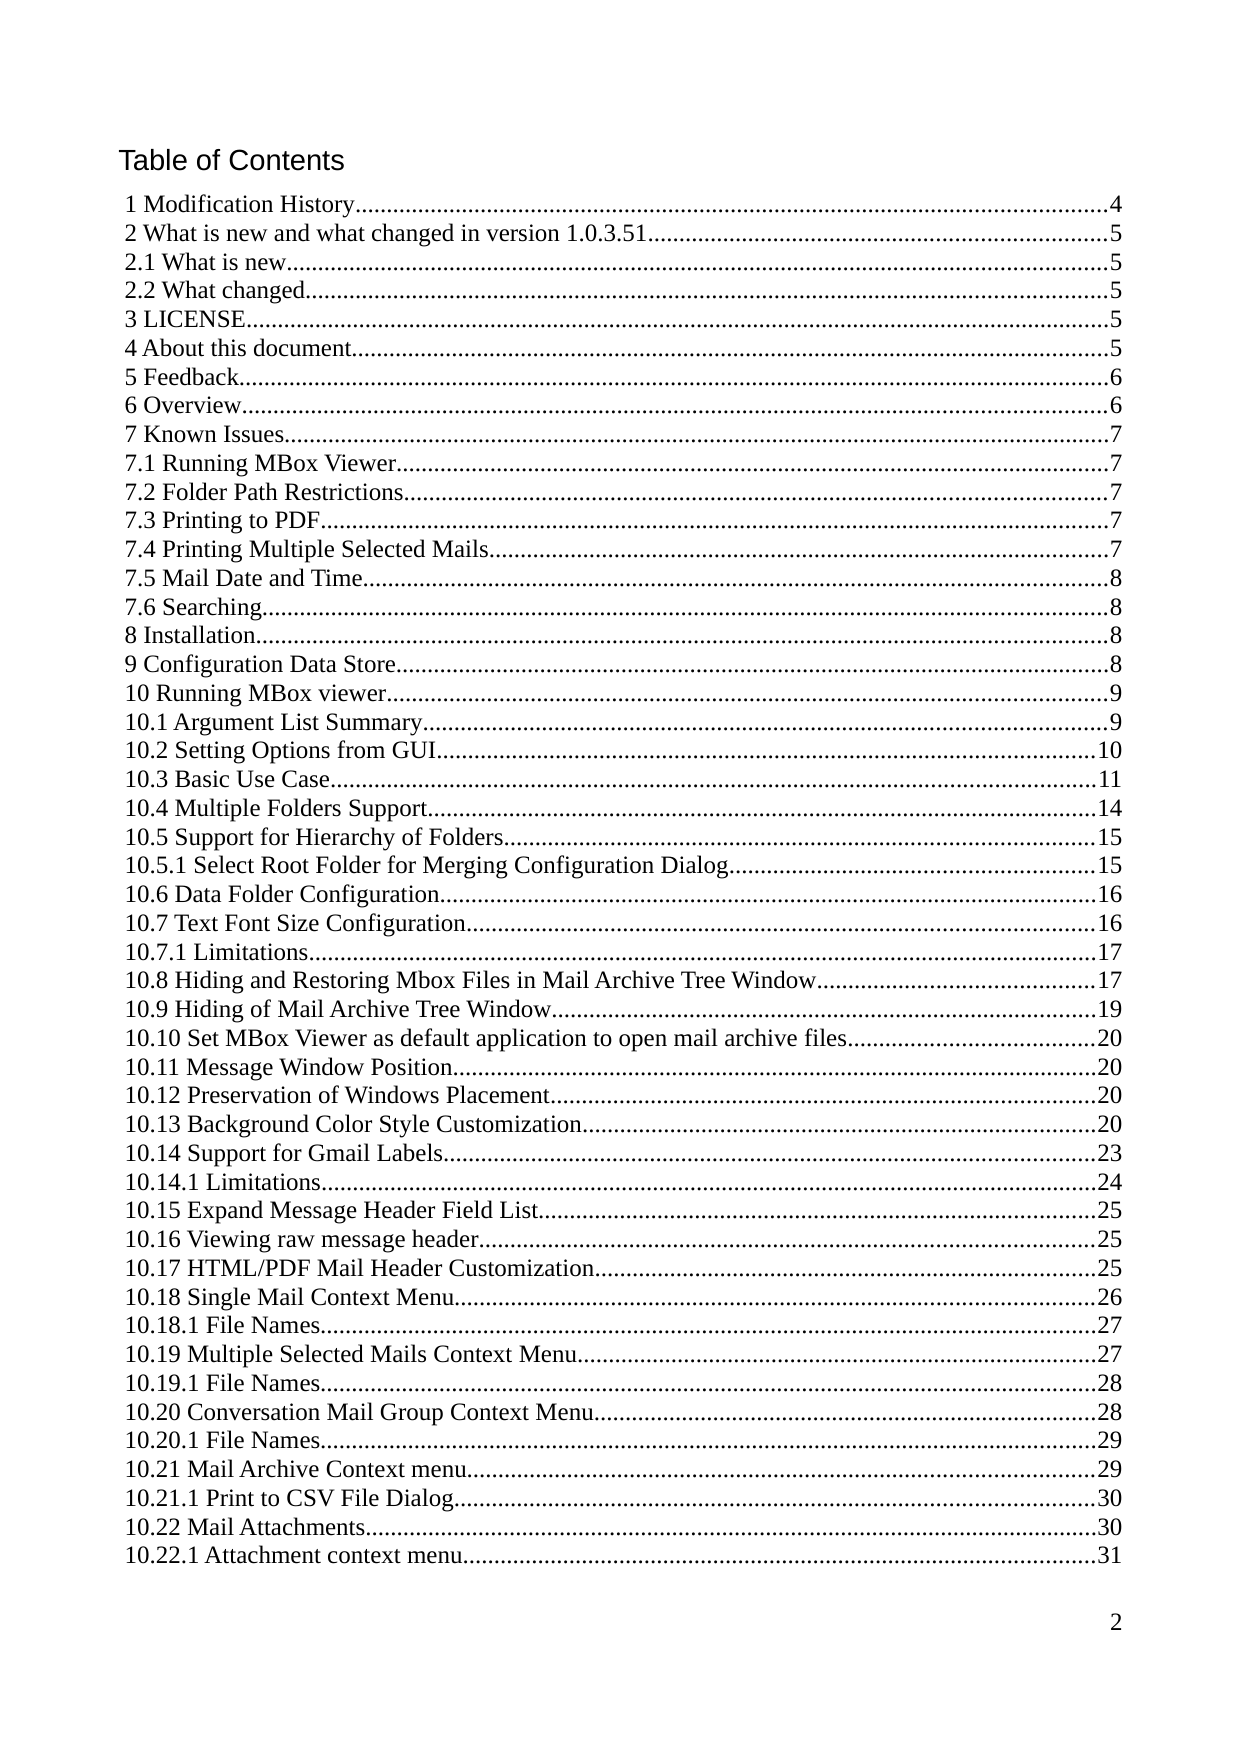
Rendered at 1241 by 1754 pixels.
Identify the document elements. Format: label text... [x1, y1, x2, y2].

text 1 Modification History 4 [118, 189, 1122, 218]
text 10.2 Setting Options from GUI 10 [118, 735, 1122, 764]
text 10.11 Message Window Position 20 [118, 1052, 1122, 1080]
text 10.15 Expand Message Header Field List 25 [118, 1195, 1122, 1224]
text 10.14.1 Limitations 24 [118, 1167, 1122, 1195]
text 2.2 What changed 5 [118, 275, 1122, 304]
text 10.8 Hiding and Restoring Mbox Files in Mail Archive Tree Window 17 [118, 965, 1122, 994]
text 10.17 HTML/PDF Mail Header Customization 25 [118, 1253, 1122, 1282]
text 10.10 Set MBox Viewer as default application to open mail archive files 20 [118, 1023, 1122, 1052]
text 10.16 Viewing raw message header 25 [118, 1224, 1122, 1253]
text 10.9 Hiding of Mail Archive Tree Window 19 [118, 994, 1122, 1023]
text 7.6 Searching 8 [118, 592, 1122, 620]
text 7 Known Issues 7 [118, 419, 1122, 448]
text 10.6 Data Folder Configuration 16 [118, 879, 1122, 908]
text 10.3 Basic Use Case 11 [118, 764, 1122, 793]
text 2.1 What is new 5 [118, 247, 1122, 275]
text 10.12 Preservation of Windows Placement 20 [118, 1080, 1122, 1109]
text 9 Configuration Data Store 8 [118, 649, 1122, 678]
text 8 Installation 8 [118, 620, 1122, 649]
text 10.13 Background Color Style Customization 20 [118, 1109, 1122, 1138]
text 4 About this document 5 [118, 333, 1122, 362]
text 10.19 Multiple Selected Mails Context Menu 27 [118, 1339, 1122, 1368]
text 10.14 Support for Gmail Labels 23 [118, 1138, 1122, 1167]
text 10.1 Argument List Summary 9 [118, 707, 1122, 735]
text 10.22.1 Attachment context menu 31 [118, 1540, 1122, 1569]
text 10.20 Conversation Mail Group Context Menu 28 [118, 1397, 1122, 1425]
text 10.18 Single Mail Context Menu 26 [118, 1282, 1122, 1310]
text 10.18.1 File Names 27 [118, 1310, 1122, 1339]
text 10 Running MBox viewer 9 [118, 678, 1122, 707]
text 10.19.1 File Names 28 [118, 1368, 1122, 1397]
text 10.7 Text Font Size Configuration 16 [118, 908, 1122, 937]
text 10.21 Mail Archive Context menu 29 [118, 1454, 1122, 1483]
text 10.22 Mail Attachments 30 [118, 1512, 1122, 1540]
text 2 What is new and what changed in version 1.0.3.51 5 [118, 218, 1122, 247]
text 7.4 Printing Multiple Selected Mails 7 [118, 534, 1122, 563]
text 7.2 Folder Path Restrictions 7 [118, 477, 1122, 505]
text 10.20.1 File Names 29 [118, 1425, 1122, 1454]
text 3 LICENSE 5 [118, 304, 1122, 333]
text 6 Overview 6 [118, 390, 1122, 419]
text 10.21.1 Print to CSV File Dialog 30 [118, 1483, 1122, 1512]
text 10.5 Support for Hierarchy of Folders 15 [118, 822, 1122, 850]
text 10.7.1 Limitations 17 [118, 937, 1122, 965]
text 7.5 Mail Date and Time 8 [118, 563, 1122, 592]
text 10.4 Multiple Folders Support 14 [118, 793, 1122, 822]
text 10.5.1 Select Root Folder for Merging Configuration Dialog 15 [118, 850, 1122, 879]
text 7.3 Printing to PDF 7 [118, 505, 1122, 534]
subtitle Table of Contents [118, 143, 1122, 177]
text 5 Feedback 6 [118, 362, 1122, 390]
text 7.1 Running MBox Viewer 7 [118, 448, 1122, 477]
